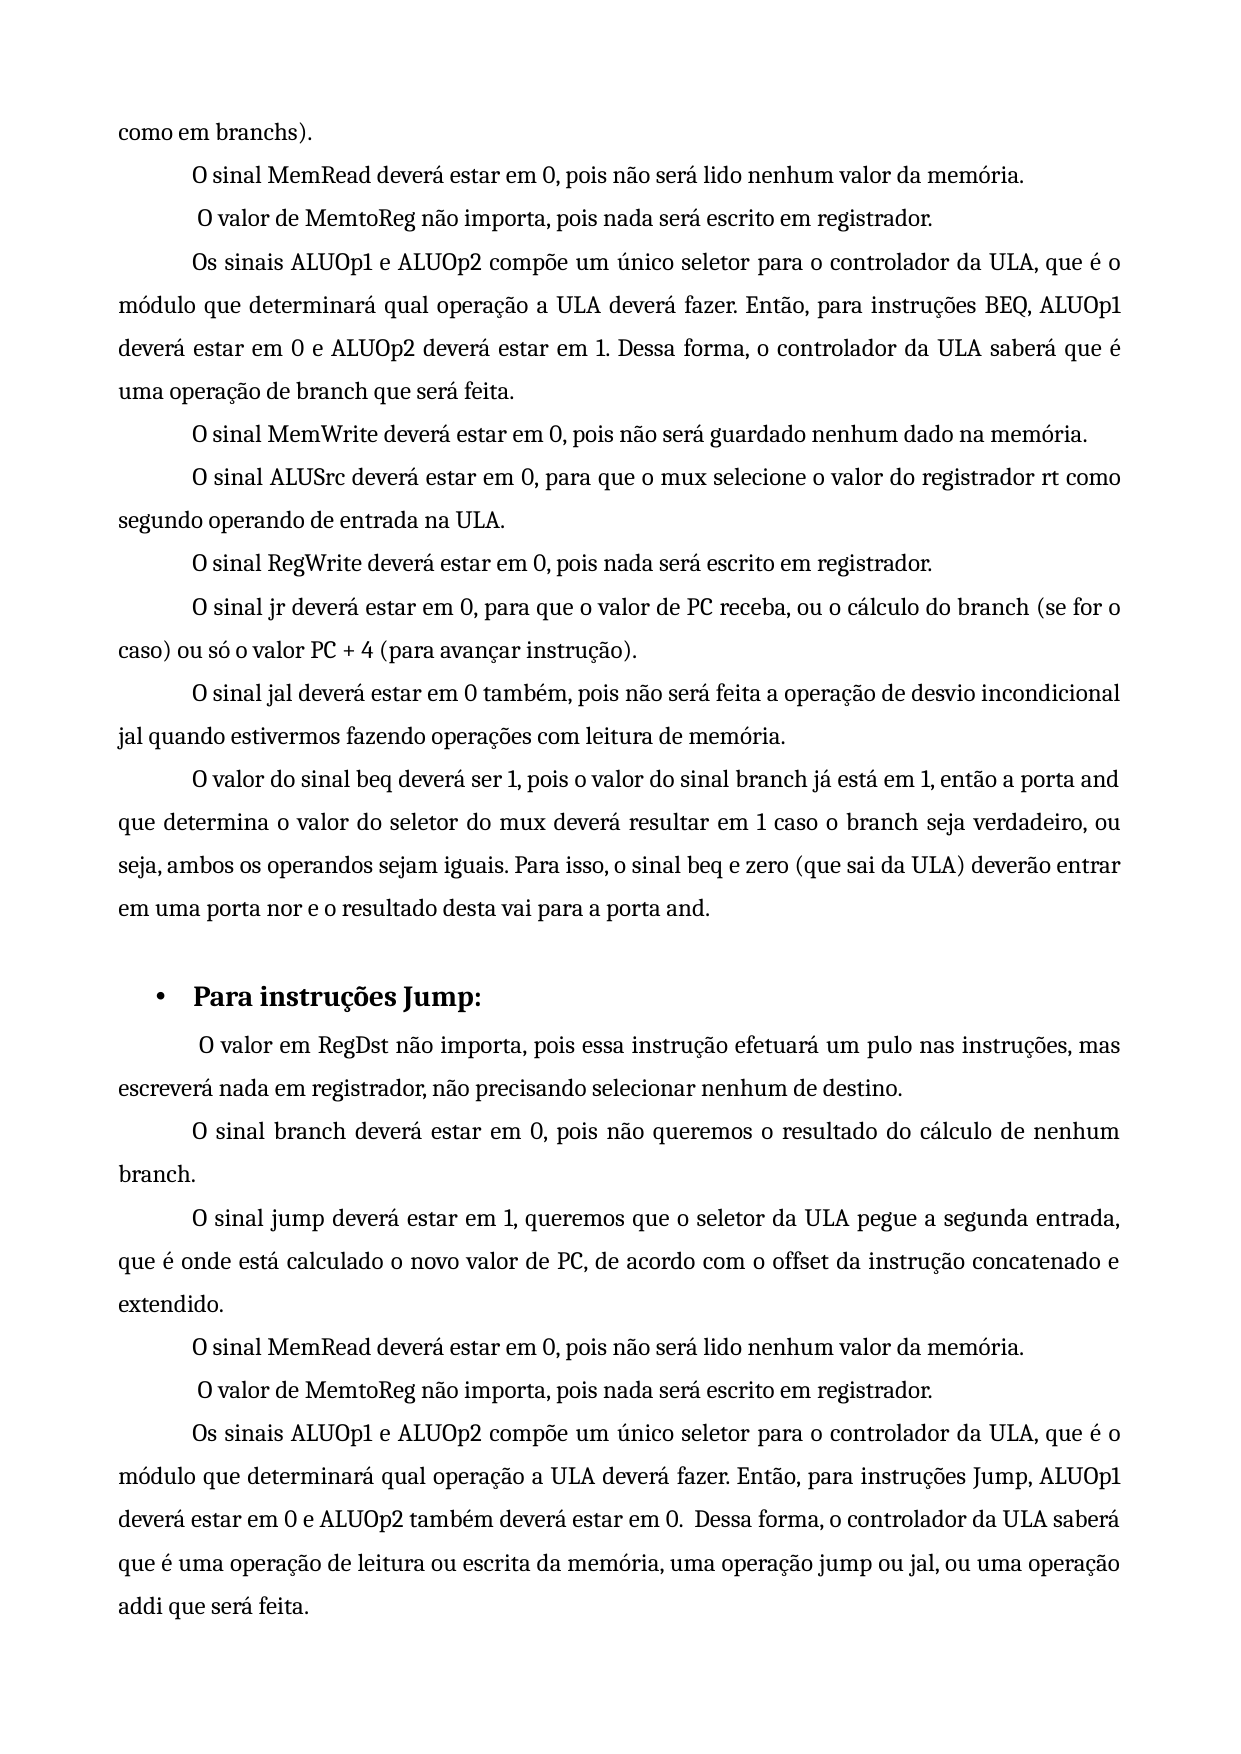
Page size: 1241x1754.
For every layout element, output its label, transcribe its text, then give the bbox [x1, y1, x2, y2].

text O sinal MemRead deverá estar em 0, pois não será lido nenhum valor da memória. [118, 161, 1122, 190]
text Os sinais ALUOp1 e ALUOp2 compõe um único seletor para o controlador da ULA, que é o módulo que determinará qual operação a ULA deverá fazer. Então, para instruções Jump, ALUOp1 deverá estar em 0 e ALUOp2 também deverá estar em 0. Dessa forma, o controlador da ULA saberá que é uma operação de leitura ou escrita da memória, uma operação jump ou jal, ou uma operação addi que será feita. [118, 1419, 1122, 1620]
text como em branchs). [118, 118, 1122, 147]
text O sinal MemWrite deverá estar em 0, pois não será guardado nenhum dado na memória. [118, 420, 1122, 449]
text O valor de MemtoReg não importa, pois nada será escrito em registrador. [118, 204, 1122, 233]
text O valor do sinal beq deverá ser 1, pois o valor do sinal branch já está em 1, então a porta and que determina o valor do seletor do mux deverá resultar em 1 caso o branch seja verdadeiro, ou seja, ambos os operandos sejam iguais. Para isso, o sinal beq e zero (que sai da ULA) deverão entrar em uma porta nor e o resultado desta vai para a porta and. [118, 765, 1122, 923]
text O sinal branch deverá estar em 0, pois não queremos o resultado do cálculo de nenhum branch. [118, 1117, 1122, 1189]
text O sinal MemRead deverá estar em 0, pois não será lido nenhum valor da memória. [118, 1333, 1122, 1362]
text O valor em RegDst não importa, pois essa instrução efetuará um pulo nas instruções, mas escreverá nada em registrador, não precisando selecionar nenhum de destino. [118, 1031, 1122, 1103]
text Os sinais ALUOp1 e ALUOp2 compõe um único seletor para o controlador da ULA, que é o módulo que determinará qual operação a ULA deverá fazer. Então, para instruções BEQ, ALUOp1 deverá estar em 0 e ALUOp2 deverá estar em 1. Dessa forma, o controlador da ULA saberá que é uma operação de branch que será feita. [118, 247, 1122, 406]
text O valor de MemtoReg não importa, pois nada será escrito em registrador. [118, 1376, 1122, 1405]
text O sinal jal deverá estar em 0 também, pois não será feita a operação de desvio incondicional jal quando estivermos fazendo operações com leitura de memória. [118, 679, 1122, 751]
text O sinal ALUSrc deverá estar em 0, para que o mux selecione o valor do registrador rt como segundo operando de entrada na ULA. [118, 463, 1122, 535]
text O sinal RegWrite deverá estar em 0, pois nada será escrito em registrador. [118, 549, 1122, 578]
text O sinal jr deverá estar em 0, para que o valor de PC receba, ou o cálculo do branch (se for o caso) ou só o valor PC + 4 (para avançar instrução). [118, 592, 1122, 664]
text O sinal jump deverá estar em 1, queremos que o seletor da ULA pegue a segunda entrada, que é onde está calculado o novo valor de PC, de acordo com o offset da instrução concatenado e extendido. [118, 1203, 1122, 1318]
list Para instruções Jump: [156, 981, 1122, 1014]
